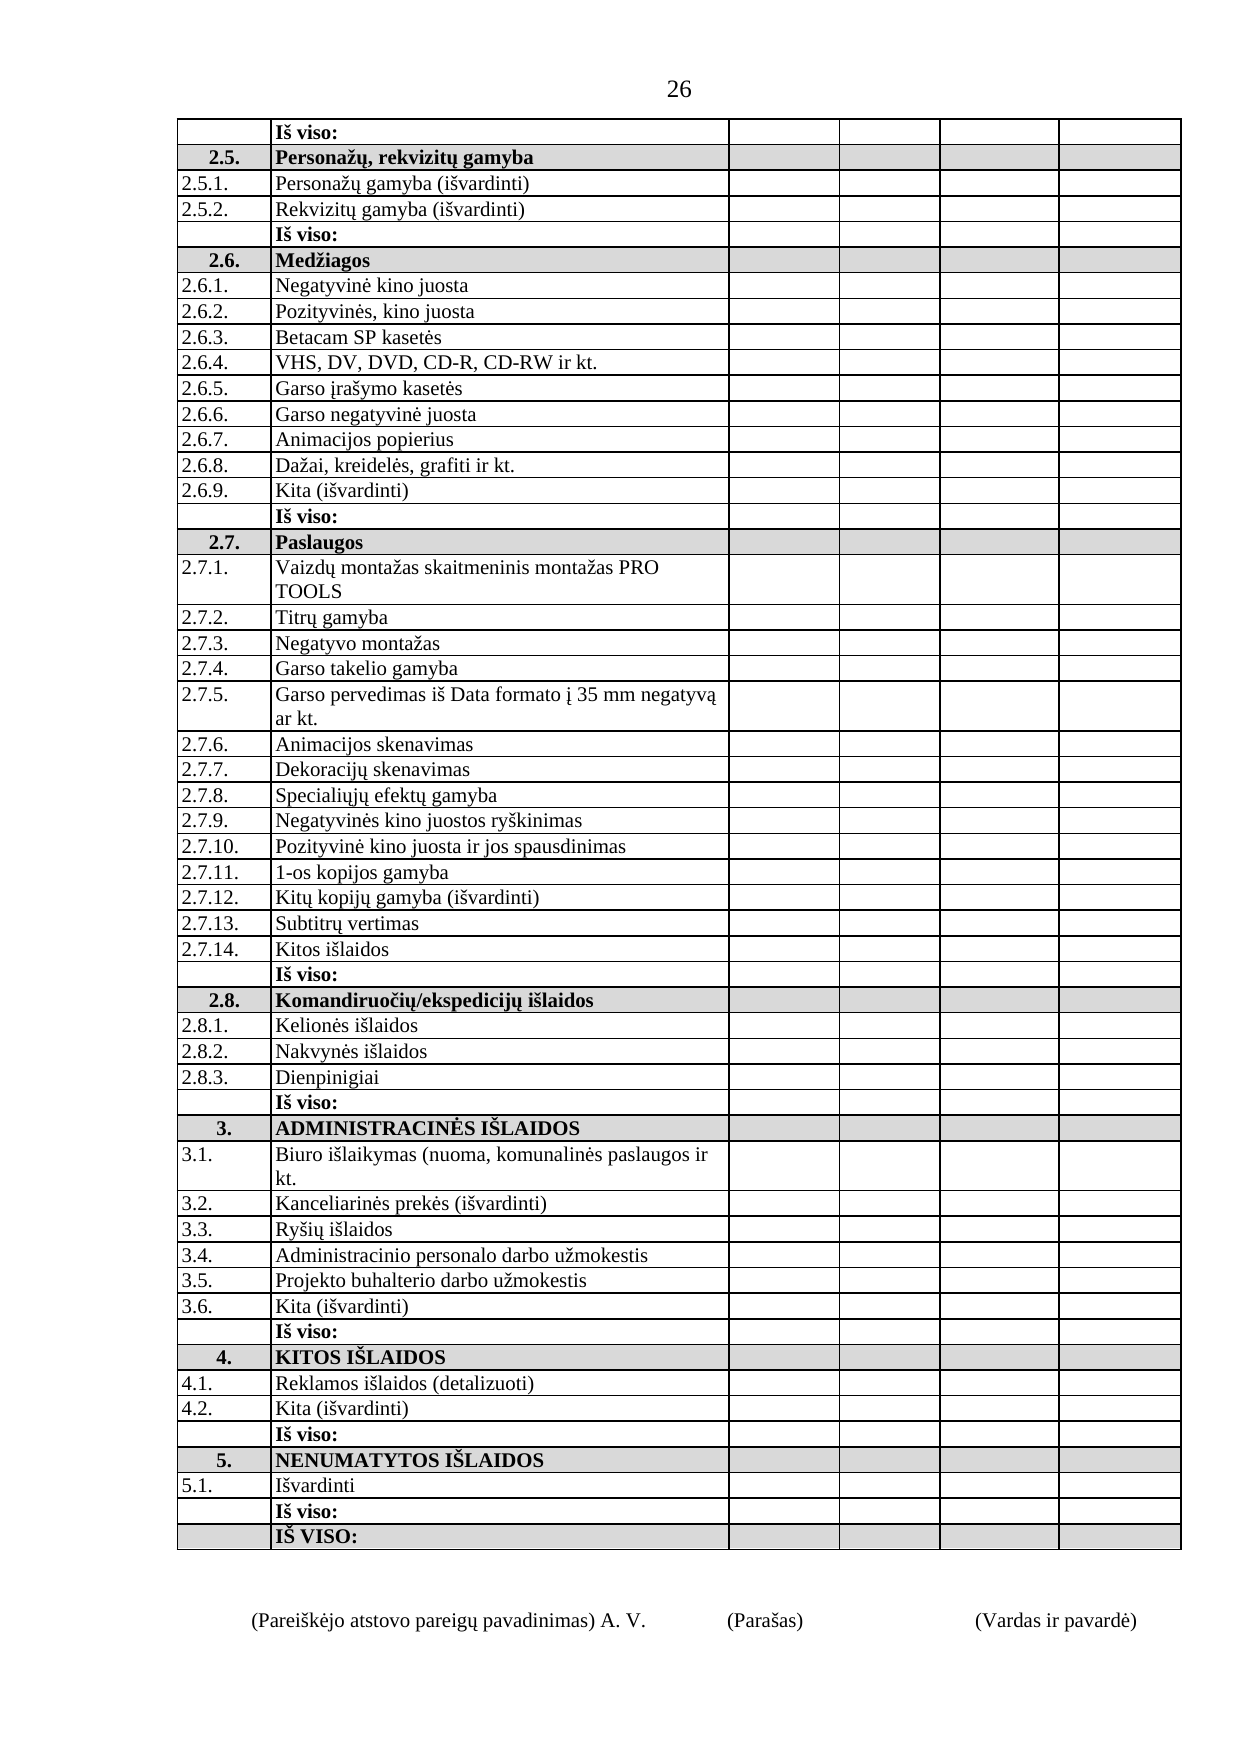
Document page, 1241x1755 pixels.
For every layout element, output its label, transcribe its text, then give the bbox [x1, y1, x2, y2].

table_cell [1060, 120, 1180, 144]
table_cell Medžiagos [272, 248, 728, 272]
table_cell [941, 757, 1058, 781]
table_cell [941, 145, 1058, 169]
table_cell [941, 555, 1058, 603]
table_cell [840, 120, 939, 144]
table_cell [730, 1473, 839, 1497]
table_cell [941, 1142, 1058, 1190]
table_cell Specialiųjų efektų gamyba [272, 783, 728, 807]
table_cell NENUMATYTOS IŠLAIDOS [272, 1448, 728, 1472]
table_cell 2.5. [178, 145, 270, 169]
table_cell 2.6.6. [178, 402, 270, 426]
table_cell [1060, 145, 1180, 169]
table_cell [1060, 962, 1180, 986]
table_cell [730, 1499, 839, 1523]
table_cell [941, 273, 1058, 297]
table_cell [941, 171, 1058, 195]
table_cell [1060, 1116, 1180, 1140]
table_cell Personažų gamyba (išvardinti) [272, 171, 728, 195]
table_cell [941, 1039, 1058, 1063]
table_cell [730, 1320, 839, 1343]
table_cell 3.4. [178, 1243, 270, 1267]
table_cell [730, 1065, 839, 1089]
table_cell 2.5.1. [178, 171, 270, 195]
table_cell [941, 605, 1058, 629]
table_cell [730, 885, 839, 909]
table_cell [840, 376, 939, 400]
table_cell [941, 248, 1058, 272]
table_cell [1060, 1142, 1180, 1190]
table_cell [941, 1345, 1058, 1369]
table_cell [1060, 605, 1180, 629]
table_cell IŠ VISO: [272, 1525, 728, 1548]
table_cell [941, 222, 1058, 246]
table_cell Negatyvinė kino juosta [272, 273, 728, 297]
table_cell [730, 1525, 839, 1548]
table_cell [941, 860, 1058, 884]
table_cell [1060, 860, 1180, 884]
table_cell [1060, 171, 1180, 195]
table_cell 5. [178, 1448, 270, 1472]
table_cell [941, 1422, 1058, 1446]
table_cell [730, 1217, 839, 1241]
table_cell [1060, 402, 1180, 426]
table_cell [840, 1243, 939, 1267]
table_cell Iš viso: [272, 120, 728, 144]
table_cell KITOS IŠLAIDOS [272, 1345, 728, 1369]
table_cell [941, 656, 1058, 680]
table_cell [730, 1116, 839, 1140]
table_cell [1060, 1191, 1180, 1215]
table_cell [730, 1142, 839, 1190]
table_cell [1060, 530, 1180, 554]
table_cell [840, 1191, 939, 1215]
table_cell [730, 1371, 839, 1395]
table_cell [730, 834, 839, 858]
table_cell [840, 350, 939, 374]
table_cell [941, 325, 1058, 349]
table_cell [941, 962, 1058, 986]
table_cell [941, 783, 1058, 807]
table_cell Garso įrašymo kasetės [272, 376, 728, 400]
table_cell Iš viso: [272, 1320, 728, 1343]
table_cell [840, 1396, 939, 1420]
table_cell [1060, 631, 1180, 655]
table_cell [1060, 757, 1180, 781]
table_cell [840, 656, 939, 680]
table_cell Personažų, rekvizitų gamyba [272, 145, 728, 169]
table_cell [941, 834, 1058, 858]
table_cell [840, 911, 939, 935]
table_cell 4.2. [178, 1396, 270, 1420]
table_cell [840, 248, 939, 272]
table_cell [840, 1499, 939, 1523]
table_cell [941, 197, 1058, 221]
table_cell 2.6.7. [178, 427, 270, 451]
table_cell [178, 1499, 270, 1523]
table_cell [941, 120, 1058, 144]
table_cell [941, 808, 1058, 832]
table_cell [730, 757, 839, 781]
table_cell [730, 1422, 839, 1446]
table_cell [1060, 732, 1180, 756]
table_cell Garso pervedimas iš Data formato į 35 mm negatyvą ar kt. [272, 682, 728, 730]
table_cell Negatyvo montažas [272, 631, 728, 655]
table_cell Iš viso: [272, 222, 728, 246]
table_cell [730, 988, 839, 1012]
table_cell Iš viso: [272, 1090, 728, 1114]
table_cell 2.7.7. [178, 757, 270, 781]
table_cell [840, 1345, 939, 1369]
table_cell [840, 783, 939, 807]
table_cell [1060, 1473, 1180, 1497]
table_cell [1060, 682, 1180, 730]
table_cell [941, 1448, 1058, 1472]
table_cell [840, 1065, 939, 1089]
table_cell [1060, 1422, 1180, 1446]
table_cell Titrų gamyba [272, 605, 728, 629]
table_cell Kitų kopijų gamyba (išvardinti) [272, 885, 728, 909]
table_cell [941, 1294, 1058, 1318]
table_cell [730, 504, 839, 528]
table_cell [1060, 988, 1180, 1012]
table_cell [840, 273, 939, 297]
table_cell [840, 860, 939, 884]
table_cell Iš viso: [272, 1499, 728, 1523]
table_cell [1060, 273, 1180, 297]
table_cell Negatyvinės kino juostos ryškinimas [272, 808, 728, 832]
table_cell Kita (išvardinti) [272, 1294, 728, 1318]
table_cell Kitos išlaidos [272, 937, 728, 961]
table_cell 1-os kopijos gamyba [272, 860, 728, 884]
table_cell [178, 120, 270, 144]
table_cell [840, 1371, 939, 1395]
table_cell Dekoracijų skenavimas [272, 757, 728, 781]
table_cell [730, 656, 839, 680]
table_cell Dažai, kreidelės, grafiti ir kt. [272, 453, 728, 477]
table_cell Administracinio personalo darbo užmokestis [272, 1243, 728, 1267]
table_cell [1060, 1090, 1180, 1114]
table_cell [730, 120, 839, 144]
table_cell [1060, 427, 1180, 451]
table_cell [840, 145, 939, 169]
text (Pareiškėjo atstovo pareigų pavadinimas) A. V. (Parašas) (Vardas ir pavardė) [177, 1607, 1181, 1632]
table_cell [840, 504, 939, 528]
table_cell [178, 1320, 270, 1343]
table_cell [840, 1448, 939, 1472]
table_cell [178, 222, 270, 246]
table_cell [840, 1473, 939, 1497]
table_cell 3.1. [178, 1142, 270, 1190]
table_cell [1060, 478, 1180, 502]
table_cell [1060, 834, 1180, 858]
table_cell [840, 988, 939, 1012]
table_cell [941, 1013, 1058, 1037]
table_cell [941, 885, 1058, 909]
table_cell [1060, 656, 1180, 680]
table_cell [1060, 1499, 1180, 1523]
table_cell Kita (išvardinti) [272, 1396, 728, 1420]
table_cell 2.7.2. [178, 605, 270, 629]
table_cell [730, 911, 839, 935]
table_cell [840, 197, 939, 221]
table_cell [1060, 1294, 1180, 1318]
table_cell [840, 1217, 939, 1241]
table_cell [941, 1396, 1058, 1420]
table_cell [840, 171, 939, 195]
table_cell [730, 1013, 839, 1037]
table_cell 2.7.8. [178, 783, 270, 807]
table_cell [178, 1525, 270, 1548]
table_cell [1060, 937, 1180, 961]
table_cell [1060, 350, 1180, 374]
table_cell 2.7.14. [178, 937, 270, 961]
table_cell [1060, 299, 1180, 323]
table_cell Iš viso: [272, 504, 728, 528]
table_cell 2.6.8. [178, 453, 270, 477]
table_cell [1060, 1396, 1180, 1420]
table_cell [730, 325, 839, 349]
table_cell [941, 1320, 1058, 1343]
table_cell Reklamos išlaidos (detalizuoti) [272, 1371, 728, 1395]
table_cell Biuro išlaikymas (nuoma, komunalinės paslaugos ir kt. [272, 1142, 728, 1190]
table_cell [730, 962, 839, 986]
table_cell [840, 1525, 939, 1548]
table_cell [730, 222, 839, 246]
table_cell 2.7.1. [178, 555, 270, 603]
table_cell [1060, 808, 1180, 832]
table_cell [730, 1243, 839, 1267]
table_cell [178, 1422, 270, 1446]
table_cell 4.1. [178, 1371, 270, 1395]
table_cell [730, 171, 839, 195]
table_cell ADMINISTRACINĖS IŠLAIDOS [272, 1116, 728, 1140]
table_cell [840, 757, 939, 781]
table_cell Projekto buhalterio darbo užmokestis [272, 1268, 728, 1292]
table_cell Betacam SP kasetės [272, 325, 728, 349]
table_cell 2.7.11. [178, 860, 270, 884]
table_cell [941, 911, 1058, 935]
table_cell [941, 682, 1058, 730]
table_cell Vaizdų montažas skaitmeninis montažas PRO TOOLS [272, 555, 728, 603]
table_cell [840, 299, 939, 323]
table_cell [941, 1525, 1058, 1548]
table_cell [730, 1268, 839, 1292]
table_cell 2.7.6. [178, 732, 270, 756]
table_cell [941, 1243, 1058, 1267]
table_cell [178, 1090, 270, 1114]
table_cell Rekvizitų gamyba (išvardinti) [272, 197, 728, 221]
table_cell [941, 1473, 1058, 1497]
table_cell [941, 453, 1058, 477]
table_cell [941, 478, 1058, 502]
table_cell [840, 402, 939, 426]
table_cell 2.6.1. [178, 273, 270, 297]
table_cell [840, 478, 939, 502]
table_cell Išvardinti [272, 1473, 728, 1497]
table_cell Dienpinigiai [272, 1065, 728, 1089]
table_cell 2.6.9. [178, 478, 270, 502]
table_cell 2.7.5. [178, 682, 270, 730]
table_cell Iš viso: [272, 1422, 728, 1446]
table_cell [840, 1320, 939, 1343]
table_cell [941, 376, 1058, 400]
table_cell [941, 1499, 1058, 1523]
table_cell [840, 453, 939, 477]
table_cell [730, 273, 839, 297]
table_cell [730, 555, 839, 603]
table_cell [730, 145, 839, 169]
table_cell [730, 631, 839, 655]
table_cell [840, 1268, 939, 1292]
table_cell 3.3. [178, 1217, 270, 1241]
table_cell [941, 1268, 1058, 1292]
table_cell [1060, 325, 1180, 349]
table_cell [1060, 1217, 1180, 1241]
table_cell Kelionės išlaidos [272, 1013, 728, 1037]
table_cell [941, 937, 1058, 961]
table_cell [941, 1065, 1058, 1089]
table_cell 2.6.4. [178, 350, 270, 374]
table_cell 4. [178, 1345, 270, 1369]
table_cell [840, 1013, 939, 1037]
table_cell [730, 1294, 839, 1318]
table_cell [941, 1371, 1058, 1395]
table_cell [1060, 885, 1180, 909]
table_cell [730, 732, 839, 756]
table_cell [840, 885, 939, 909]
table_cell [840, 555, 939, 603]
table_cell [941, 530, 1058, 554]
table_cell Iš viso: [272, 962, 728, 986]
table_cell [941, 350, 1058, 374]
table_cell Garso takelio gamyba [272, 656, 728, 680]
table_cell Animacijos skenavimas [272, 732, 728, 756]
table_cell [941, 402, 1058, 426]
table_cell [730, 530, 839, 554]
table_cell [840, 1142, 939, 1190]
table_cell [730, 605, 839, 629]
table_cell [730, 783, 839, 807]
table_cell [730, 453, 839, 477]
table_cell [730, 682, 839, 730]
table_cell [1060, 1320, 1180, 1343]
table_cell [840, 1039, 939, 1063]
table_cell [941, 1217, 1058, 1241]
table_cell Pozityvinės, kino juosta [272, 299, 728, 323]
table_cell [840, 1294, 939, 1318]
table_cell [1060, 1371, 1180, 1395]
table_cell [730, 427, 839, 451]
table_cell 2.6. [178, 248, 270, 272]
table_cell Kita (išvardinti) [272, 478, 728, 502]
table_cell [840, 325, 939, 349]
table_cell 2.7.10. [178, 834, 270, 858]
table_cell [730, 1039, 839, 1063]
table_cell 2.8.1. [178, 1013, 270, 1037]
table_cell [1060, 783, 1180, 807]
table_cell [730, 1191, 839, 1215]
table_cell [1060, 504, 1180, 528]
table_cell 2.7.4. [178, 656, 270, 680]
table_cell [730, 478, 839, 502]
table_cell [941, 631, 1058, 655]
table_cell [1060, 197, 1180, 221]
table_cell Garso negatyvinė juosta [272, 402, 728, 426]
table_cell Paslaugos [272, 530, 728, 554]
table_cell 2.8.3. [178, 1065, 270, 1089]
table_cell [840, 682, 939, 730]
table_cell [1060, 555, 1180, 603]
table_cell [1060, 1243, 1180, 1267]
table_cell [1060, 1039, 1180, 1063]
table_cell Pozityvinė kino juosta ir jos spausdinimas [272, 834, 728, 858]
table_cell [840, 1090, 939, 1114]
table_cell [840, 808, 939, 832]
table_cell [840, 1422, 939, 1446]
table_cell [730, 937, 839, 961]
table_cell [941, 1090, 1058, 1114]
table_cell [730, 860, 839, 884]
table_cell [840, 530, 939, 554]
table_cell [730, 376, 839, 400]
table_cell [730, 197, 839, 221]
table_cell [730, 299, 839, 323]
table_cell [1060, 1345, 1180, 1369]
table_cell [730, 248, 839, 272]
table_cell [941, 427, 1058, 451]
table_cell [1060, 1525, 1180, 1548]
table_cell [1060, 1013, 1180, 1037]
table_cell [730, 1396, 839, 1420]
table_cell [1060, 1065, 1180, 1089]
table_cell VHS, DV, DVD, CD-R, CD-RW ir kt. [272, 350, 728, 374]
table_cell [730, 402, 839, 426]
table_cell [1060, 1268, 1180, 1292]
table_cell [840, 1116, 939, 1140]
table_cell 3.2. [178, 1191, 270, 1215]
table_cell 2.7.3. [178, 631, 270, 655]
table_cell 3. [178, 1116, 270, 1140]
table_cell [840, 631, 939, 655]
table_cell [178, 962, 270, 986]
table_cell 3.6. [178, 1294, 270, 1318]
table_cell [730, 1090, 839, 1114]
table_cell [840, 937, 939, 961]
table_cell [1060, 911, 1180, 935]
table_cell [840, 605, 939, 629]
table_cell Ryšių išlaidos [272, 1217, 728, 1241]
table_cell 2.6.3. [178, 325, 270, 349]
table_cell 2.7.12. [178, 885, 270, 909]
table_cell [1060, 222, 1180, 246]
table_cell Kanceliarinės prekės (išvardinti) [272, 1191, 728, 1215]
table_cell [941, 1191, 1058, 1215]
table_cell [730, 350, 839, 374]
table_cell [840, 962, 939, 986]
table_cell Nakvynės išlaidos [272, 1039, 728, 1063]
table_cell [1060, 453, 1180, 477]
table_cell [840, 732, 939, 756]
table_cell [941, 732, 1058, 756]
table_cell 2.8.2. [178, 1039, 270, 1063]
table_cell Animacijos popierius [272, 427, 728, 451]
table_cell [941, 504, 1058, 528]
table_cell 2.6.2. [178, 299, 270, 323]
table_cell 2.7.9. [178, 808, 270, 832]
table_cell Subtitrų vertimas [272, 911, 728, 935]
table_cell [178, 504, 270, 528]
table_cell [840, 222, 939, 246]
table_cell 5.1. [178, 1473, 270, 1497]
table_cell [730, 1448, 839, 1472]
table_cell 2.5.2. [178, 197, 270, 221]
table_cell [730, 1345, 839, 1369]
table_cell 2.6.5. [178, 376, 270, 400]
table_cell [1060, 376, 1180, 400]
table_cell [840, 834, 939, 858]
table_cell 3.5. [178, 1268, 270, 1292]
table_cell 2.7. [178, 530, 270, 554]
table_cell [840, 427, 939, 451]
table_cell [941, 299, 1058, 323]
table_cell Komandiruočių/ekspedicijų išlaidos [272, 988, 728, 1012]
table_cell 2.8. [178, 988, 270, 1012]
table_cell 2.7.13. [178, 911, 270, 935]
table_cell [1060, 1448, 1180, 1472]
table_cell [941, 988, 1058, 1012]
table_cell [730, 808, 839, 832]
table_cell [941, 1116, 1058, 1140]
table_cell [1060, 248, 1180, 272]
